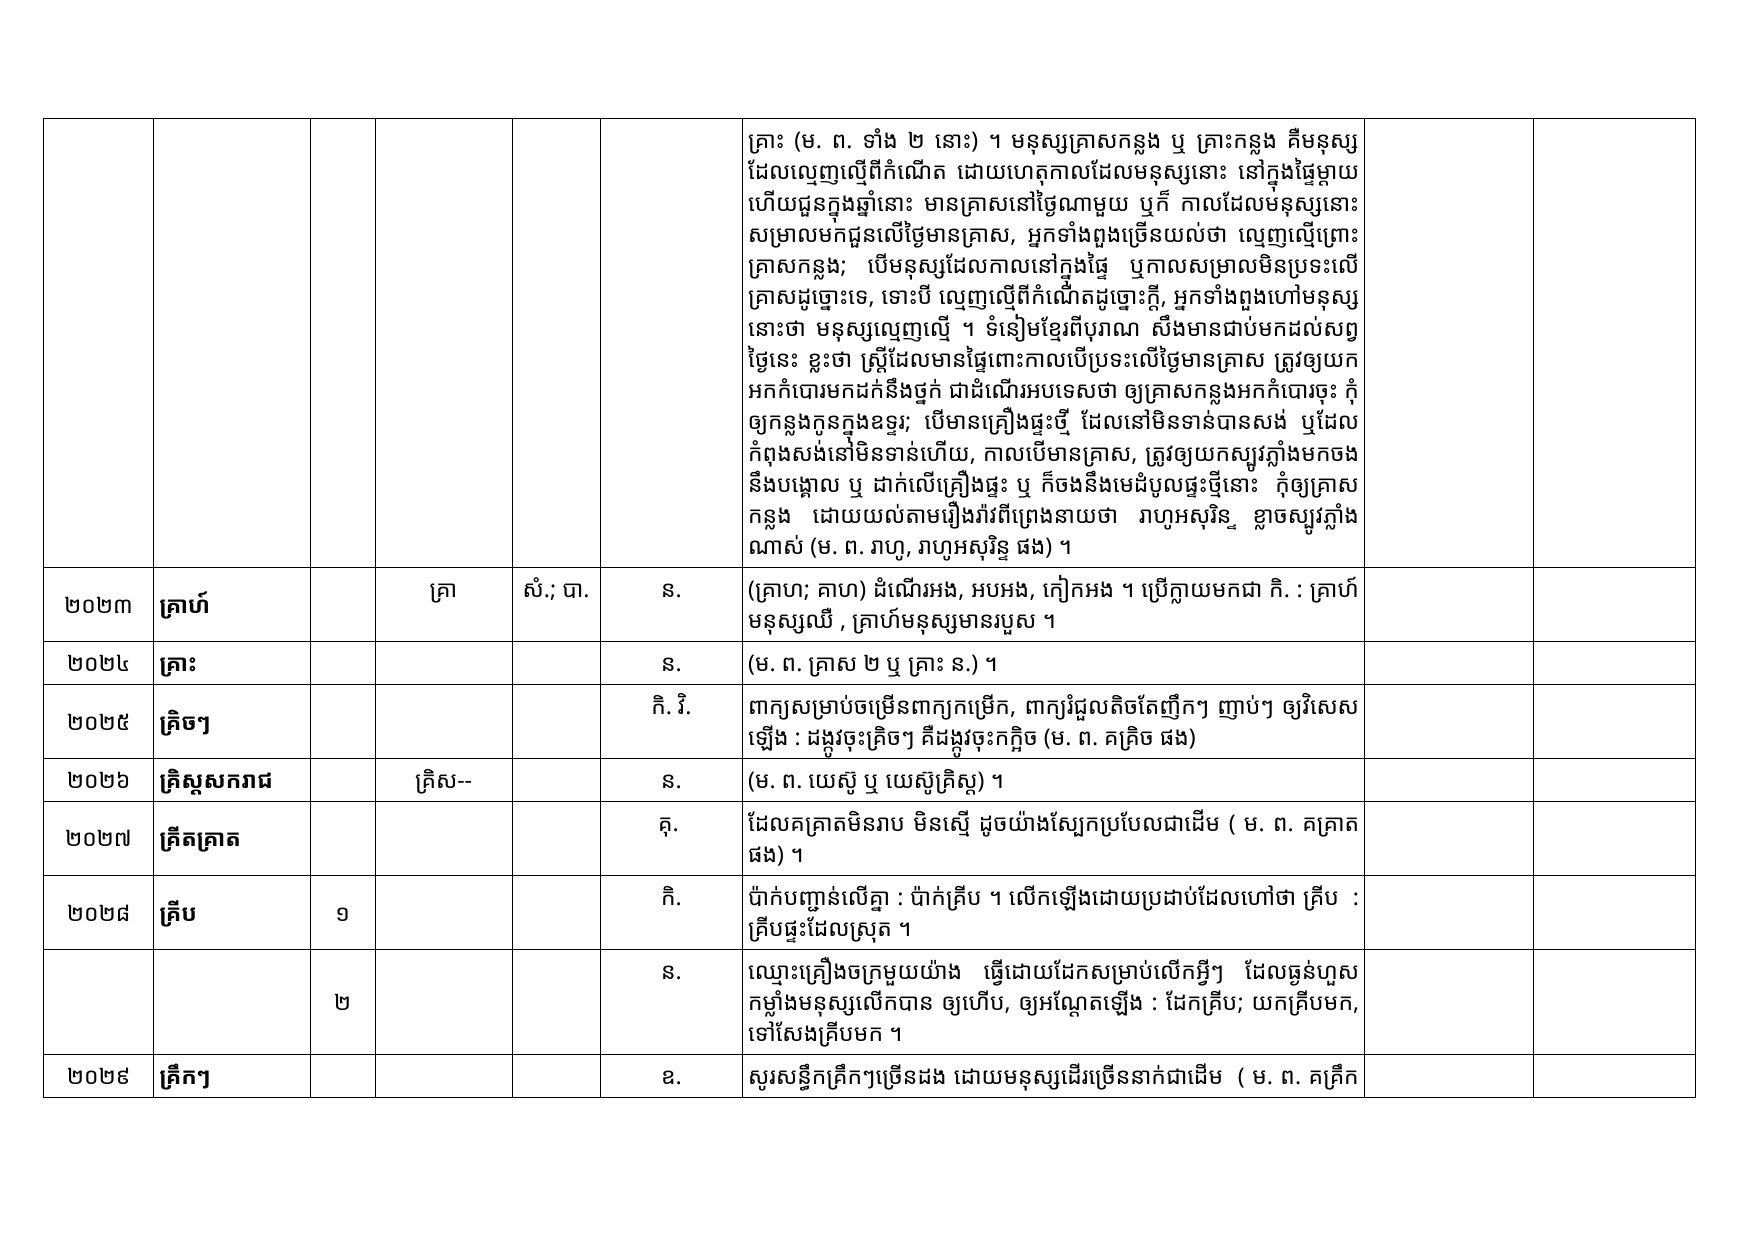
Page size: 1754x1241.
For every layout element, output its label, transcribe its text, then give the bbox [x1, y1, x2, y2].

table_cell [1534, 950, 1695, 1054]
table_cell [1365, 1055, 1533, 1097]
table_cell ២០២៧ [44, 802, 153, 875]
table_cell [1365, 876, 1533, 949]
table_cell [1534, 759, 1695, 801]
table_cell ២០២៩ [44, 1055, 153, 1097]
table_cell ដែល​គគ្រាត​មិន​រាប មិន​ស្មើ ដូច​យ៉ាង​ស្បែក​ប្របែល​ជាដើម ( ម. ព. គគ្រាត ផង) ។ [743, 802, 1364, 875]
table_cell ២០២៦ [44, 759, 153, 801]
table_cell គ្រឹក​ៗ [154, 1055, 310, 1097]
table_cell គ្រីប [154, 876, 310, 949]
table_cell គ្រិស-- [376, 759, 512, 801]
table_cell ពាក្យ​សម្រាប់​ចម្រើន​ពាក្យ​កម្រើក, ពាក្យ​រំជួល​តិច​តែ​ញឹក​ៗ ញាប់​ៗ ឲ្យ​វិសេស​ឡើង : ដង្កូវ​ចុះ​គ្រិច​ៗ គឺ​ដង្កូវ​ចុះ​កក្អិច (ម. ព. គគ្រិច ផង) [743, 685, 1364, 758]
table_cell ២ [311, 950, 375, 1054]
table_cell គ្រិស្តសករាជ [154, 759, 310, 801]
table_cell (គ្រាហ; គាហ) ដំណើរ​អង, អបអង, កៀក​អង ។ ប្រើ​ក្លាយ​មក​ជា កិ. : គ្រាហ៍​មនុស្ស​ឈឺ , គ្រាហ៍​មនុស្ស​មាន​របួស ។ [743, 568, 1364, 641]
table_cell កិ. [601, 876, 742, 949]
table_cell [311, 759, 375, 801]
table_cell [311, 568, 375, 641]
table_cell សំ.; បា. [513, 568, 600, 641]
table_cell [1365, 802, 1533, 875]
table_cell [376, 1055, 512, 1097]
table_cell [376, 119, 512, 567]
table_cell [1534, 1055, 1695, 1097]
table_cell ២០២៥ [44, 685, 153, 758]
table_cell ន. [601, 568, 742, 641]
table_cell ១ [311, 876, 375, 949]
table_cell [513, 119, 600, 567]
table_cell [513, 876, 600, 949]
table_cell [44, 950, 153, 1054]
table_cell [376, 950, 512, 1054]
table_cell [44, 119, 153, 567]
table_cell គ្រាហ៍ [154, 568, 310, 641]
table_cell [1534, 119, 1695, 567]
table_cell [1365, 119, 1533, 567]
table_cell [311, 685, 375, 758]
table_cell គ្រិច​ៗ [154, 685, 310, 758]
table_cell [513, 802, 600, 875]
table_cell [513, 642, 600, 684]
table_cell [154, 119, 310, 567]
table_cell ន. [601, 642, 742, 684]
table_cell [1365, 685, 1533, 758]
table_cell គ្រាះ [154, 642, 310, 684]
table_cell គុ. [601, 802, 742, 875]
table_cell [311, 802, 375, 875]
table_cell គ្រីតគ្រាត [154, 802, 310, 875]
table_cell កិ. វិ. [601, 685, 742, 758]
table_cell [601, 119, 742, 567]
table_cell [1534, 642, 1695, 684]
table_cell [1534, 568, 1695, 641]
table_cell [376, 685, 512, 758]
table_cell គ្រា [376, 568, 512, 641]
table_cell ២០២៣ [44, 568, 153, 641]
table_cell [1365, 568, 1533, 641]
table_cell [513, 759, 600, 801]
table_cell (ម. ព. យេស៊ូ ឬ យេស៊ូ​គ្រិស្ត) ។ [743, 759, 1364, 801]
table_cell (ម. ព. គ្រាស ២ ឬ គ្រាះ ន.) ។ [743, 642, 1364, 684]
table_cell [1365, 759, 1533, 801]
table_cell ឈ្មោះ​គ្រឿង​ចក្រ​មួយ​យ៉ាង ធ្វើ​ដោយ​ដែក​សម្រាប់​លើក​អ្វី​ៗ ដែល​ធ្ងន់​ហួស​កម្លាំង​មនុស្ស​លើក​បាន ឲ្យ​ហើប, ឲ្យ​អណ្ដែត​ឡើង : ដែក​គ្រីប; យក​គ្រីប​មក, ទៅ​សែង​គ្រីប​មក ។ [743, 950, 1364, 1054]
table_cell [513, 950, 600, 1054]
table_cell ន. [601, 759, 742, 801]
table_cell [311, 1055, 375, 1097]
table_cell [513, 1055, 600, 1097]
table_cell [311, 119, 375, 567]
table_cell គ្រាះ (ម. ព. ទាំង ២ នោះ) ។ មនុស្ស​គ្រាស​កន្លង ឬ គ្រាះ​កន្លង គឺ​មនុស្ស​ដែល​ល្មេញល្មើ​ពី​កំណើត ដោយ​ហេតុ​កាល​ដែល​មនុស្ស​នោះ នៅ​ក្នុង​ផ្ទៃ​ម្ដាយ ហើយ​ជួន​ក្នុង​ឆ្នាំ​នោះ មាន​គ្រាស​នៅ​ថ្ងៃ​ណា​មួយ ឬ​ក៏ កាល​ដែល​មនុស្ស​នោះ​សម្រាល​មក​ជួន​លើ​ថ្ងៃ​មាន​គ្រាស, អ្នក​ទាំង​ពួង​ច្រើន​យល់​ថា ល្មេញល្មើ​ព្រោះ​គ្រាស​កន្លង; បើ​មនុស្ស​ដែល​កាល​នៅ​ក្នុង​ផ្ទៃ ឬ​កាល​សម្រាល​មិន​ប្រទះ​លើ​គ្រាស​ដូច្នោះ​ទេ, ទោះ​បី ល្មេញល្មើ​ពី​កំណើត​ដូច្នោះ​ក្ដី, អ្នក​ទាំងពួង​ហៅ​មនុស្ស​នោះ​ថា មនុស្ស​ល្មេញល្មើ ។ ទំនៀម​ខ្មែរ​ពី​បុរាណ សឹង​មាន​ជាប់​មក​ដល់​សព្វ​ថ្ងៃ​នេះ ខ្លះ​ថា ស្ត្រី​ដែល​មាន​ផ្ទៃ​ពោះ​កាល​បើ​ប្រទះ​លើ​ថ្ងៃ​មាន​គ្រាស ត្រូវ​ឲ្យ​យក​អក​កំបោរ​មក​ដក់​នឹង​ថ្នក់ ជា​ដំណើរ​អប​ទេស​ថា ឲ្យ​គ្រាស​កន្លង​អក​កំបោរ​ចុះ កុំ​ឲ្យ​កន្លង​កូន​ក្នុង​ឧទ្ទរ; បើ​មាន​គ្រឿង​ផ្ទះ​ថ្មី ដែល​នៅ​មិន​ទាន់​បាន​សង់ ឬ​ដែល​កំពុង​សង់​នៅ​មិន​ទាន់​ហើយ, កាល​បើ​មាន​គ្រាស, ត្រូវ​ឲ្យ​យក​ស្បូវ​ភ្លាំង​មក​ចង​នឹង​បង្គោល ឬ ដាក់​លើ​គ្រឿង​ផ្ទះ ឬ ក៏​ចង​នឹង​មេ​ដំបូល​ផ្ទះ​ថ្មី​នោះ កុំ​ឲ្យ​គ្រាស​កន្លង​ ដោយ​យល់​តាម​រឿង​រ៉ាវ​ពី​ព្រេង​នាយ​ថា រាហូ​អសុរិន្ទ ខ្លាច​ស្បូវ​ភ្លាំង​ណាស់ (ម. ព. រាហូ, រាហូ​អសុរិន្ទ ផង) ។ [743, 119, 1364, 567]
table_cell សូរ​សន្ធឹក​គ្រឹក​ៗ​ច្រើន​ដង ដោយ​មនុស្ស​ដើរ​ច្រើន​នាក់​ជាដើម ( ម. ព. គគ្រឹក [743, 1055, 1364, 1097]
table_cell ប៉ាក់​បញ្ជាន់​លើ​គ្នា : ប៉ាក់​គ្រីប ។ លើក​ឡើង​ដោយ​ប្រដាប់​ដែល​ហៅ​ថា គ្រីប : គ្រីប​ផ្ទះ​ដែល​ស្រុត ។ [743, 876, 1364, 949]
table_cell ឧ. [601, 1055, 742, 1097]
table_cell [311, 642, 375, 684]
table_cell [154, 950, 310, 1054]
table_cell [1365, 642, 1533, 684]
table_cell [376, 802, 512, 875]
table_cell ២០២៨ [44, 876, 153, 949]
table_cell [1365, 950, 1533, 1054]
table_cell [513, 685, 600, 758]
table_cell [1534, 876, 1695, 949]
table_cell [376, 876, 512, 949]
table_cell ន. [601, 950, 742, 1054]
table_cell ២០២៤ [44, 642, 153, 684]
table_cell [1534, 685, 1695, 758]
table_cell [376, 642, 512, 684]
table_cell [1534, 802, 1695, 875]
